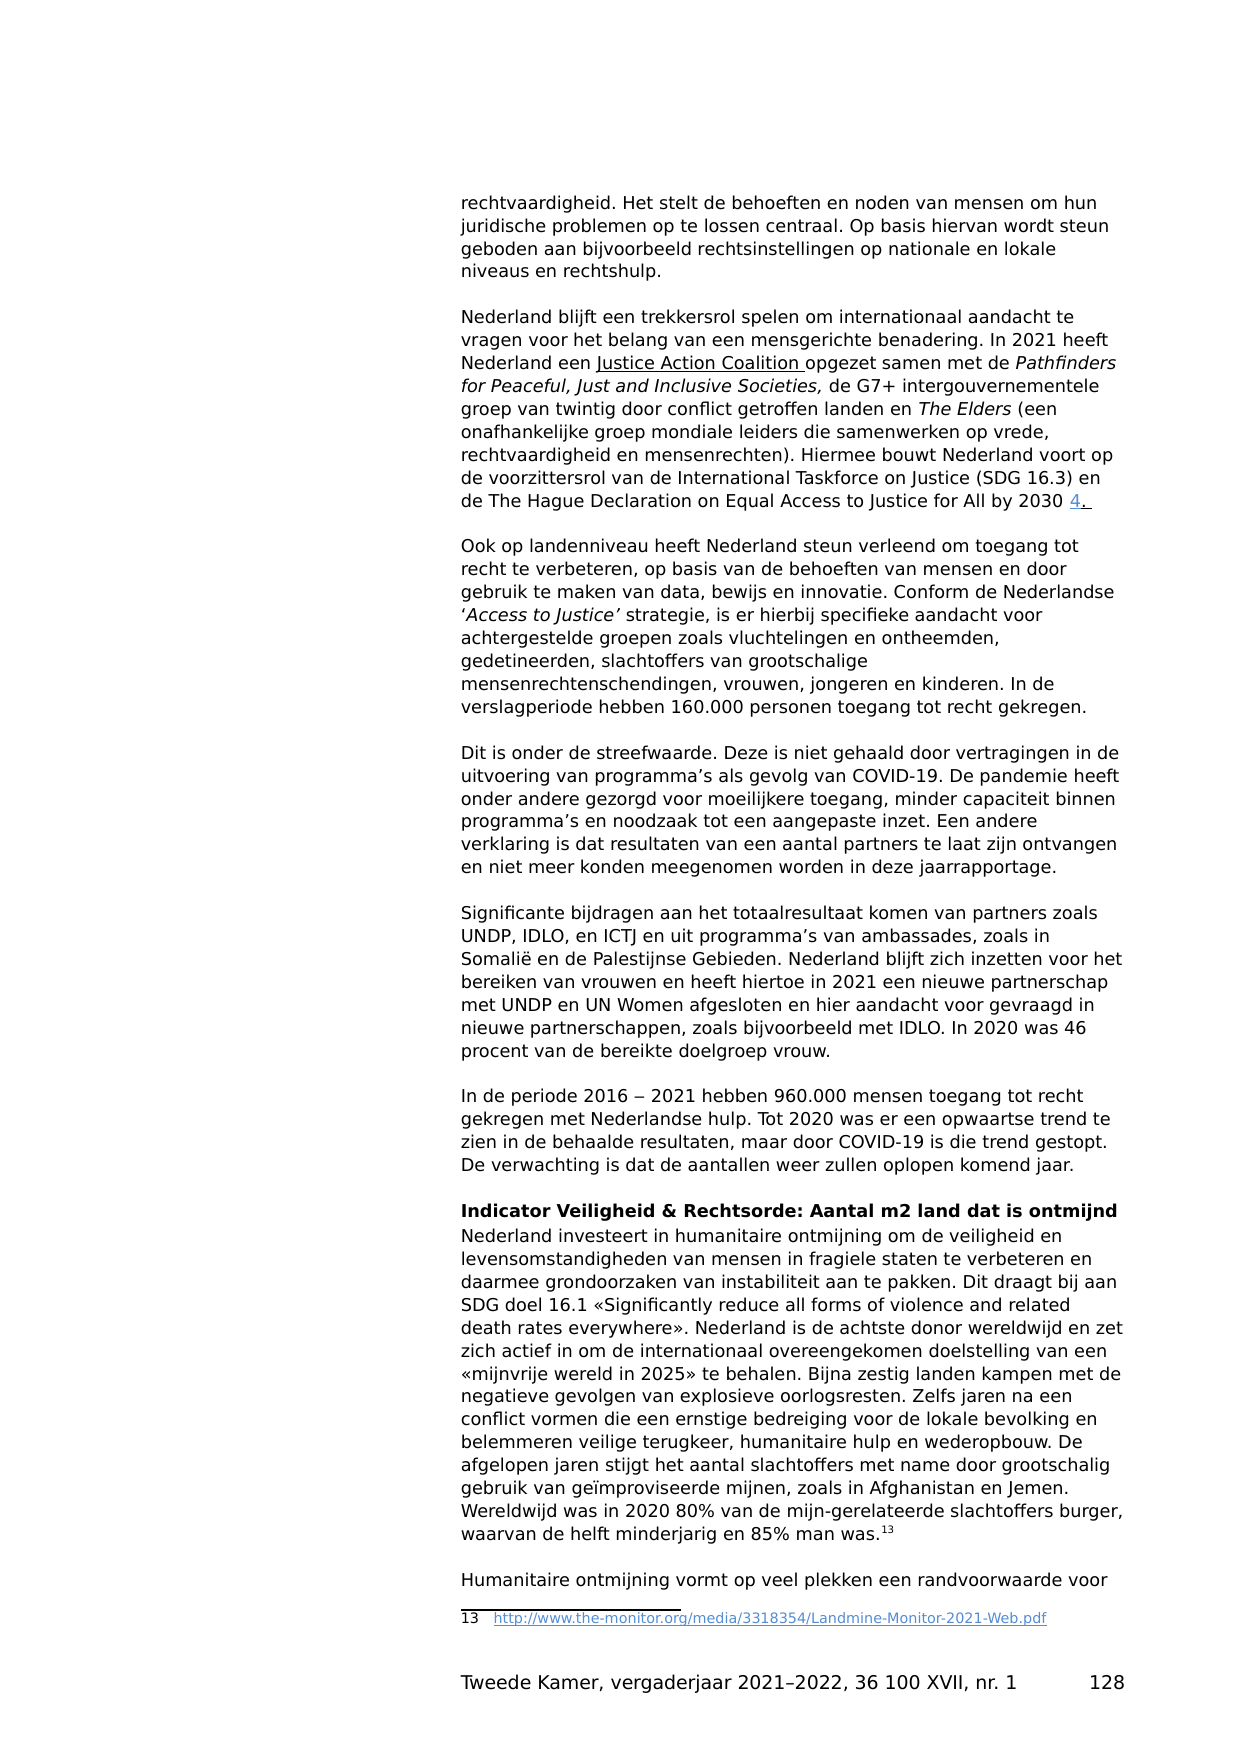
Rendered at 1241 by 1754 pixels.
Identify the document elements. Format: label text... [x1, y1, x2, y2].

text Humanitaire ontmijning vormt op veel plekken een randvoorwaarde voor [461, 1568, 1125, 1591]
text Dit is onder de streefwaarde. Deze is niet gehaald door vertragingen in de uitvoering van programma’s als gevolg van COVID-19. De pandemie heeft onder andere gezorgd voor moeilijkere toegang, minder capaciteit binnen programma’s en noodzaak tot een aangepaste inzet. Een andere verklaring is dat resultaten van een aantal partners te laat zijn ontvangen en niet meer konden meegenomen worden in deze jaarrapportage. [461, 741, 1125, 878]
text In de periode 2016 ‒ 2021 hebben 960.000 mensen toegang tot recht gekregen met Nederlandse hulp. Tot 2020 was er een opwaartse trend te zien in de behaalde resultaten, maar door COVID-19 is die trend gestopt. De verwachting is dat de aantallen weer zullen oplopen komend jaar. [461, 1084, 1125, 1176]
text __http://www.the-monitor.org/media/3318354/Landmine-Monitor-2021-Web.pdf [461, 1610, 1125, 1627]
text Significante bijdragen aan het totaalresultaat komen van partners zoals UNDP, IDLO, en ICTJ en uit programma’s van ambassades, zoals in Somalië en de Palestijnse Gebieden. Nederland blijft zich inzetten voor het bereiken van vrouwen en heeft hiertoe in 2021 een nieuwe partnerschap met UNDP en UN Women afgesloten en hier aandacht voor gevraagd in nieuwe partnerschappen, zoals bijvoorbeeld met IDLO. In 2020 was 46 procent van de bereikte doelgroep vrouw. [461, 901, 1125, 1062]
text Nederland investeert in humanitaire ontmijning om de veiligheid en levensomstandigheden van mensen in fragiele staten te verbeteren en daarmee grondoorzaken van instabiliteit aan te pakken. Dit draagt bij aan SDG doel 16.1 «Significantly reduce all forms of violence and related death rates everywhere». Nederland is de achtste donor wereldwijd en zet zich actief in om de internationaal overeengekomen doelstelling van een «mijnvrije wereld in 2025» te behalen. Bijna zestig landen kampen met de negatieve gevolgen van explosieve oorlogsresten. Zelfs jaren na een conflict vormen die een ernstige bedreiging voor de lokale bevolking en belemmeren veilige terugkeer, humanitaire hulp en wederopbouw. De afgelopen jaren stijgt het aantal slachtoffers met name door grootschalig gebruik van geïmproviseerde mijnen, zoals in Afghanistan en Jemen. Wereldwijd was in 2020 80% van de mijn-gerelateerde slachtoffers burger, waarvan de helft minderjarig en 85% man was. [461, 1224, 1125, 1545]
text Ook op landenniveau heeft Nederland steun verleend om toegang tot recht te verbeteren, op basis van de behoeften van mensen en door gebruik te maken van data, bewijs en innovatie. Conform de Nederlandse ‘Access to Justice’ strategie, is er hierbij specifieke aandacht voor achtergestelde groepen zoals vluchtelingen en ontheemden, gedetineerden, slachtoffers van grootschalige mensenrechtenschendingen, vrouwen, jongeren en kinderen. In de verslagperiode hebben 160.000 personen toegang tot recht gekregen. [461, 534, 1125, 718]
text rechtvaardigheid. Het stelt de behoeften en noden van mensen om hun juridische problemen op te lossen centraal. Op basis hiervan wordt steun geboden aan bijvoorbeeld rechtsinstellingen op nationale en lokale niveaus en rechtshulp. [461, 191, 1125, 282]
text Nederland blijft een trekkersrol spelen om internationaal aandacht te vragen voor het belang van een mensgerichte benadering. In 2021 heeft Nederland een Justice Action Coalition opgezet samen met de Pathfinders for Peaceful, Just and Inclusive Societies, de G7+ intergouvernementele groep van twintig door conflict getroffen landen en The Elders (een onafhankelijke groep mondiale leiders die samenwerken op vrede, rechtvaardigheid en mensenrechten). Hiermee bouwt Nederland voort op de voorzittersrol van de International Taskforce on Justice (SDG 16.3) en de The Hague Declaration on Equal Access to Justice for All by 2030 4. [461, 305, 1125, 512]
text Indicator Veiligheid & Rechtsorde: Aantal m2 land dat is ontmijnd [461, 1199, 1125, 1222]
